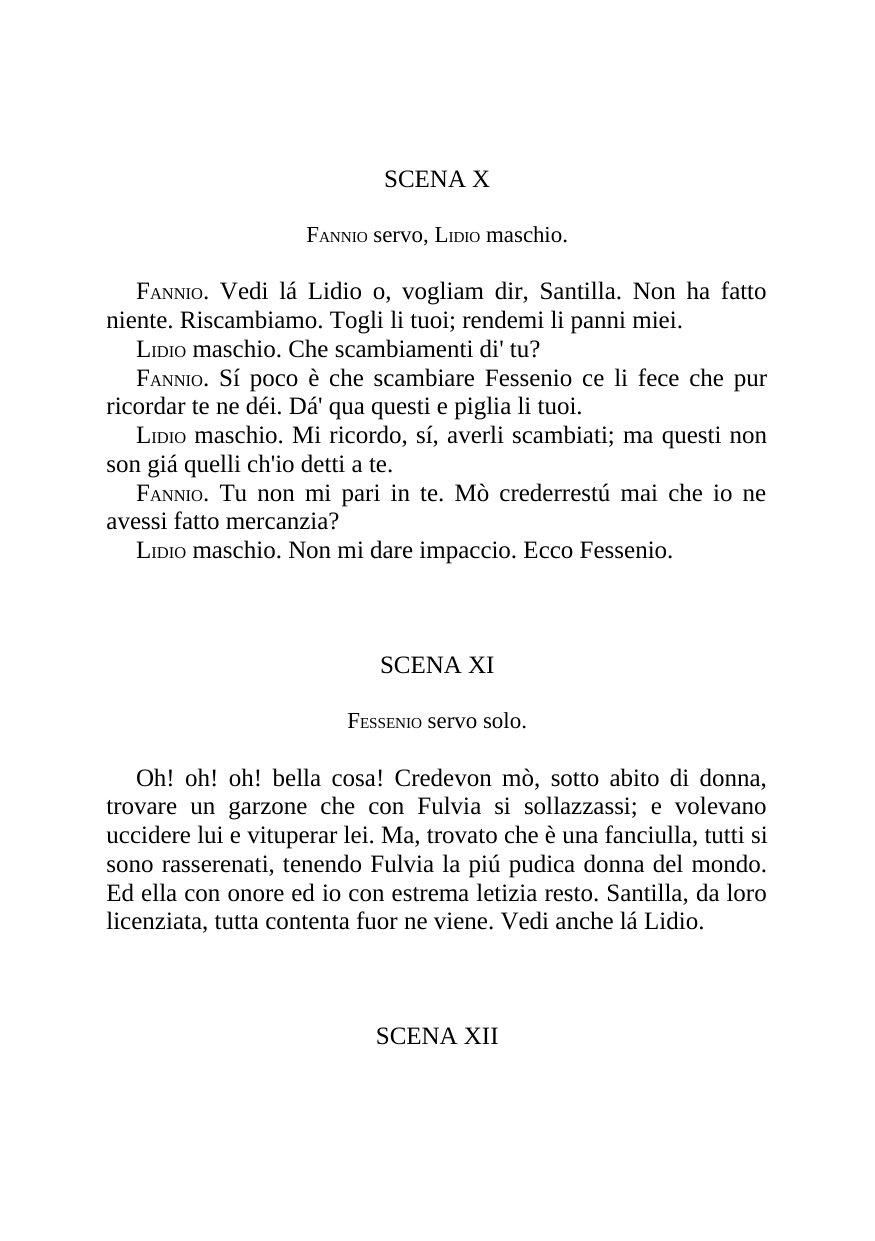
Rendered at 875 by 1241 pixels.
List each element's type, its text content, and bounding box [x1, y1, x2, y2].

text SCENA XII [106, 1021, 768, 1050]
text Fannio. Vedi lá Lidio o, vogliam dir, Santilla. Non ha fatto niente. Riscambiamo. Togli li tuoi; rendemi li panni miei. [106, 276, 768, 334]
text Fannio. Tu non mi pari in te. Mò crederrestú mai che io ne avessi fatto mercanzia? [106, 478, 768, 535]
text Lidio maschio. Non mi dare impaccio. Ecco Fessenio. [106, 535, 768, 564]
text Lidio maschio. Mi ricordo, sí, averli scambiati; ma questi non son giá quelli ch'io detti a te. [106, 420, 768, 478]
text SCENA X [106, 164, 768, 192]
text Oh! oh! oh! bella cosa! Credevon mò, sotto abito di donna, trovare un garzone che con Fulvia si sollazzassi; e volevano uccidere lui e vituperar lei. Ma, trovato che è una fanciulla, tutti si sono rasserenati, tenendo Fulvia la piú pudica donna del mondo. Ed ella con onore ed io con estrema letizia resto. Santilla, da loro licenziata, tutta contenta fuor ne viene. Vedi anche lá Lidio. [106, 763, 768, 935]
text Fannio. Sí poco è che scambiare Fessenio ce li fece che pur ricordar te ne déi. Dá' qua questi e piglia li tuoi. [106, 363, 768, 420]
text Fannio servo, Lidio maschio. [106, 221, 768, 248]
text SCENA XI [106, 650, 768, 679]
text Lidio maschio. Che scambiamenti di' tu? [106, 334, 768, 363]
text Fessenio servo solo. [106, 708, 768, 734]
